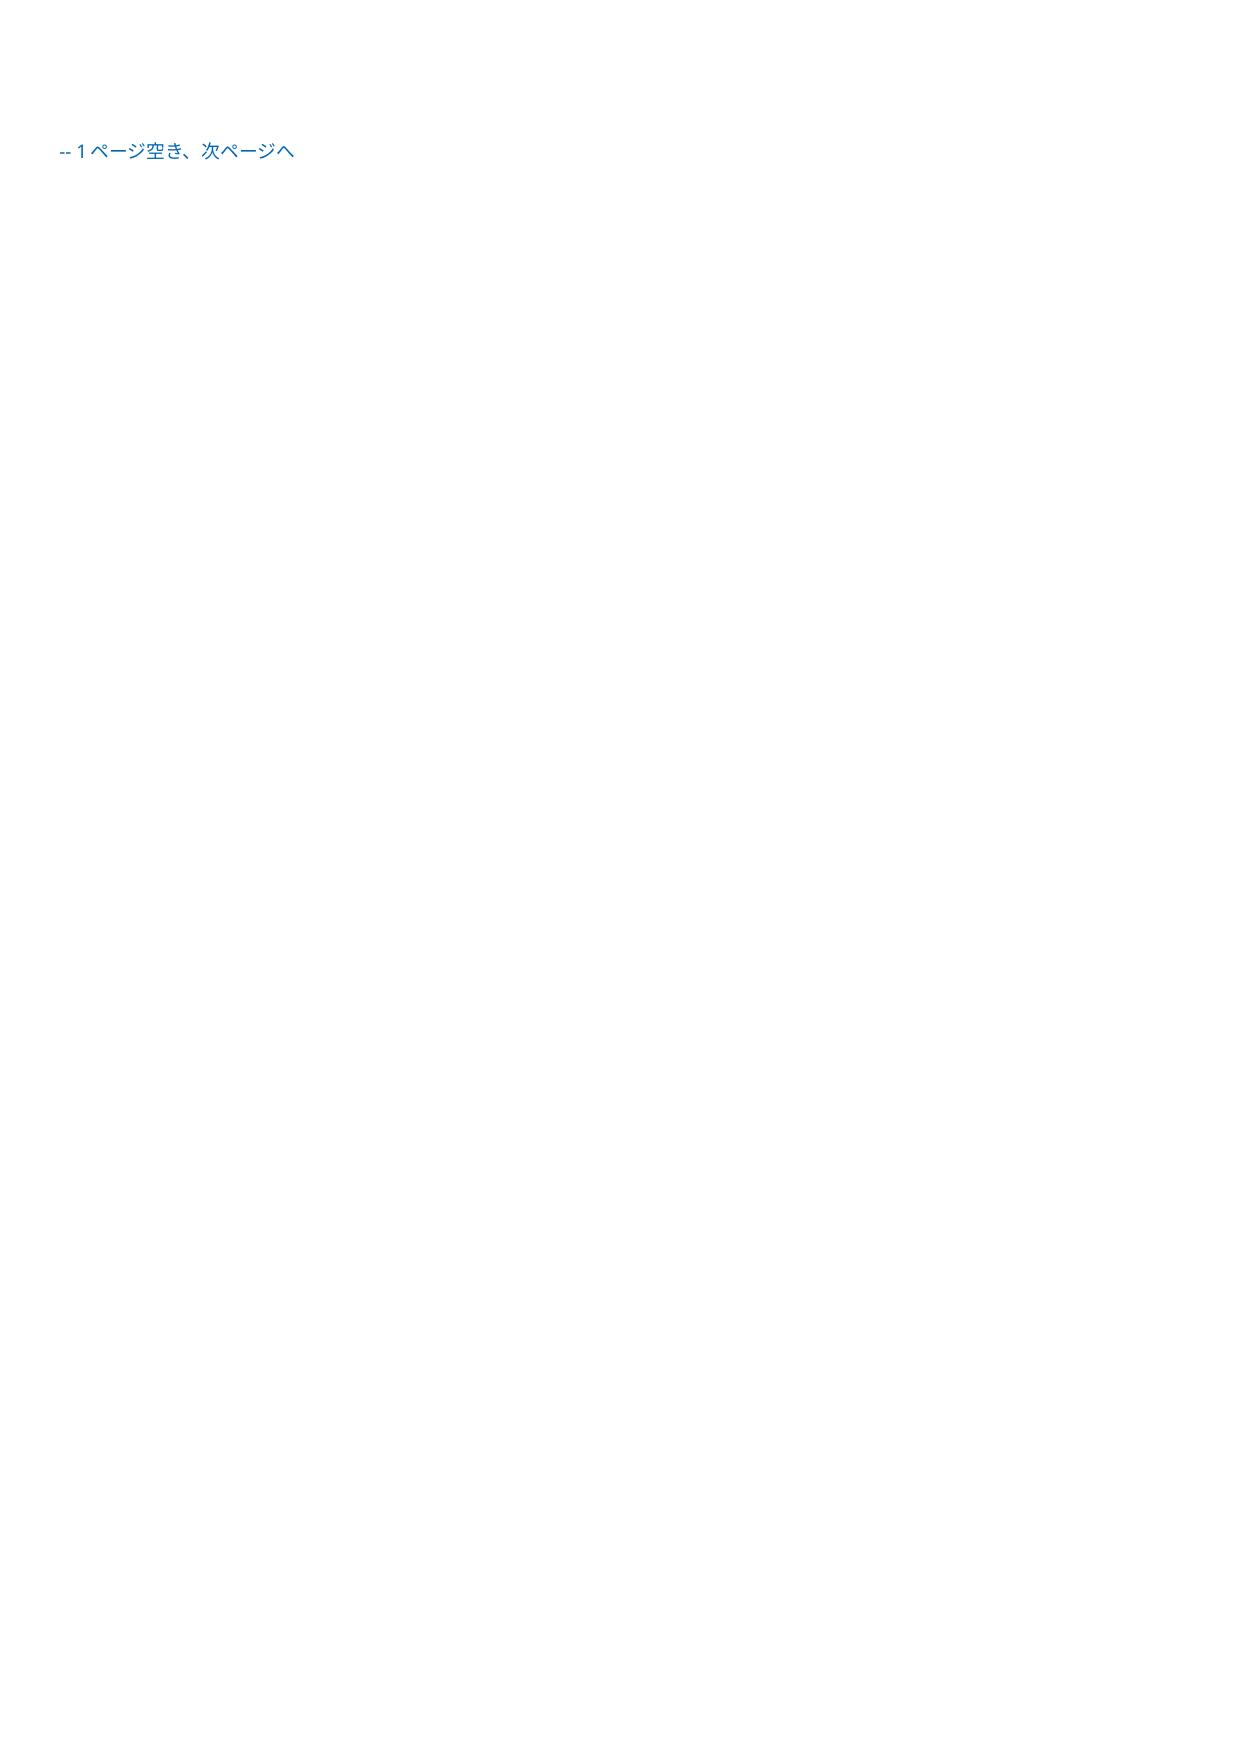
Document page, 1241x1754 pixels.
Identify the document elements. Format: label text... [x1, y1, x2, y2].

text -- 1ページ空き、次ページへ [59, 138, 1181, 163]
